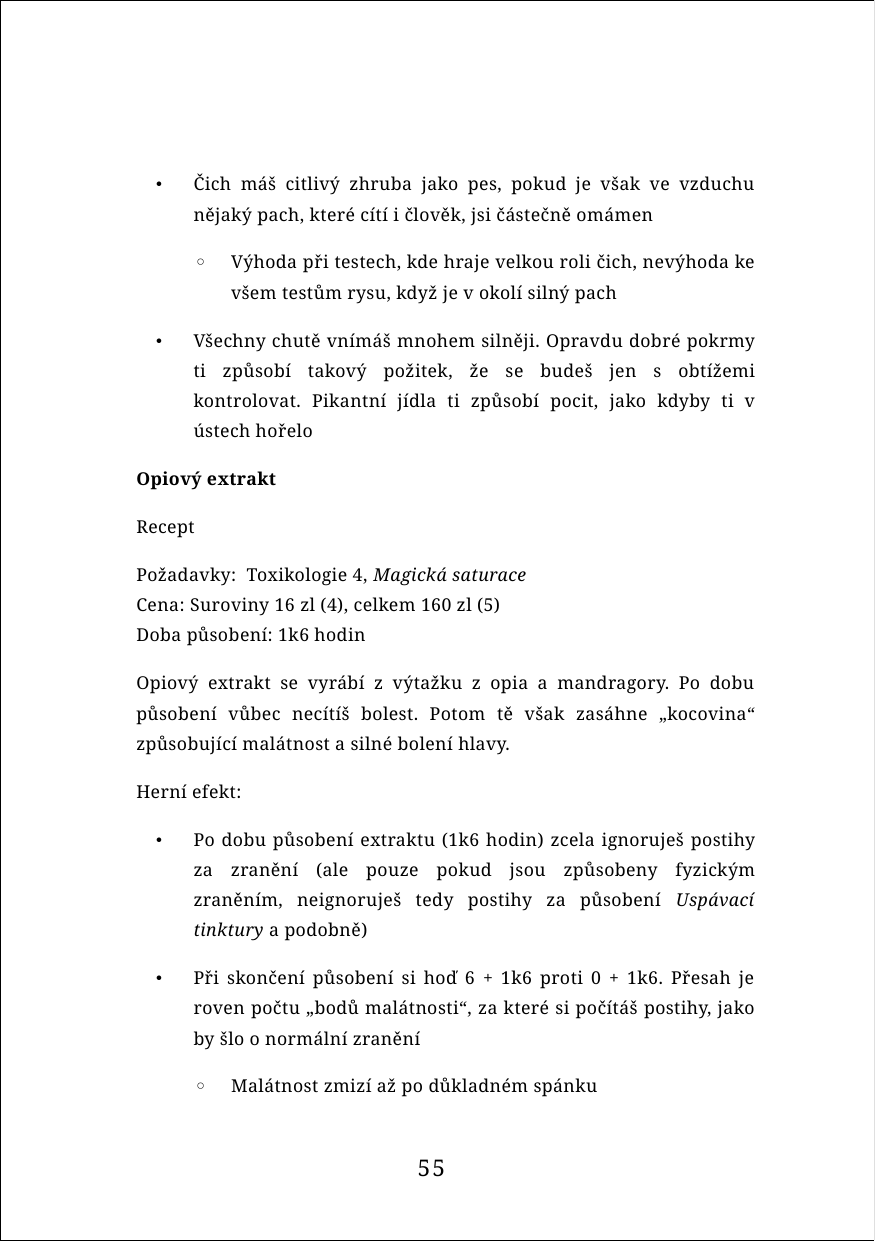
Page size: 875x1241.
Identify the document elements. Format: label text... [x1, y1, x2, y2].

text Požadavky: Toxikologie 4, Magická saturace Cena: Suroviny 16 zl (4), celkem 160 zl (5) Doba působení: 1k6 hodin [136, 562, 756, 647]
list Po dobu působení extraktu (1k6 hodin) zcela ignoruješ postihy za zranění (ale pouze pokud jsou způsobeny fyzickým zraněním, neignoruješ tedy postihy za působení Uspávací tinktury a podobně) [156, 827, 756, 942]
text Opiový extrakt [136, 467, 756, 491]
list Všechny chutě vnímáš mnohem silněji. Opravdu dobré pokrmy ti způsobí takový požitek, že se budeš jen s obtížemi kontrolovat. Pikantní jídla ti způsobí pocit, jako kdyby ti v ústech hořelo [156, 328, 756, 443]
text Recept [136, 514, 756, 539]
list Čich máš citlivý zhruba jako pes, pokud je však ve vzduchu nějaký pach, které cítí i člověk, jsi částečně omámen [156, 172, 756, 226]
text Herní efekt: [136, 779, 756, 803]
list Malátnost zmizí až po důkladném spánku [193, 1074, 756, 1098]
text Opiový extrakt se vyrábí z výtažku z opia a mandragory. Po dobu působení vůbec necítíš bolest. Potom tě však zasáhne „kocovina“ způsobující malátnost a silné bolení hlavy. [136, 671, 756, 755]
list Výhoda při testech, kde hraje velkou roli čich, nevýhoda ke všem testům rysu, když je v okolí silný pach [193, 250, 756, 304]
list Při skončení působení si hoď 6 + 1k6 proti 0 + 1k6. Přesah je roven počtu „bodů malátnosti“, za které si počítáš postihy, jako by šlo o normální zranění [156, 966, 756, 1050]
